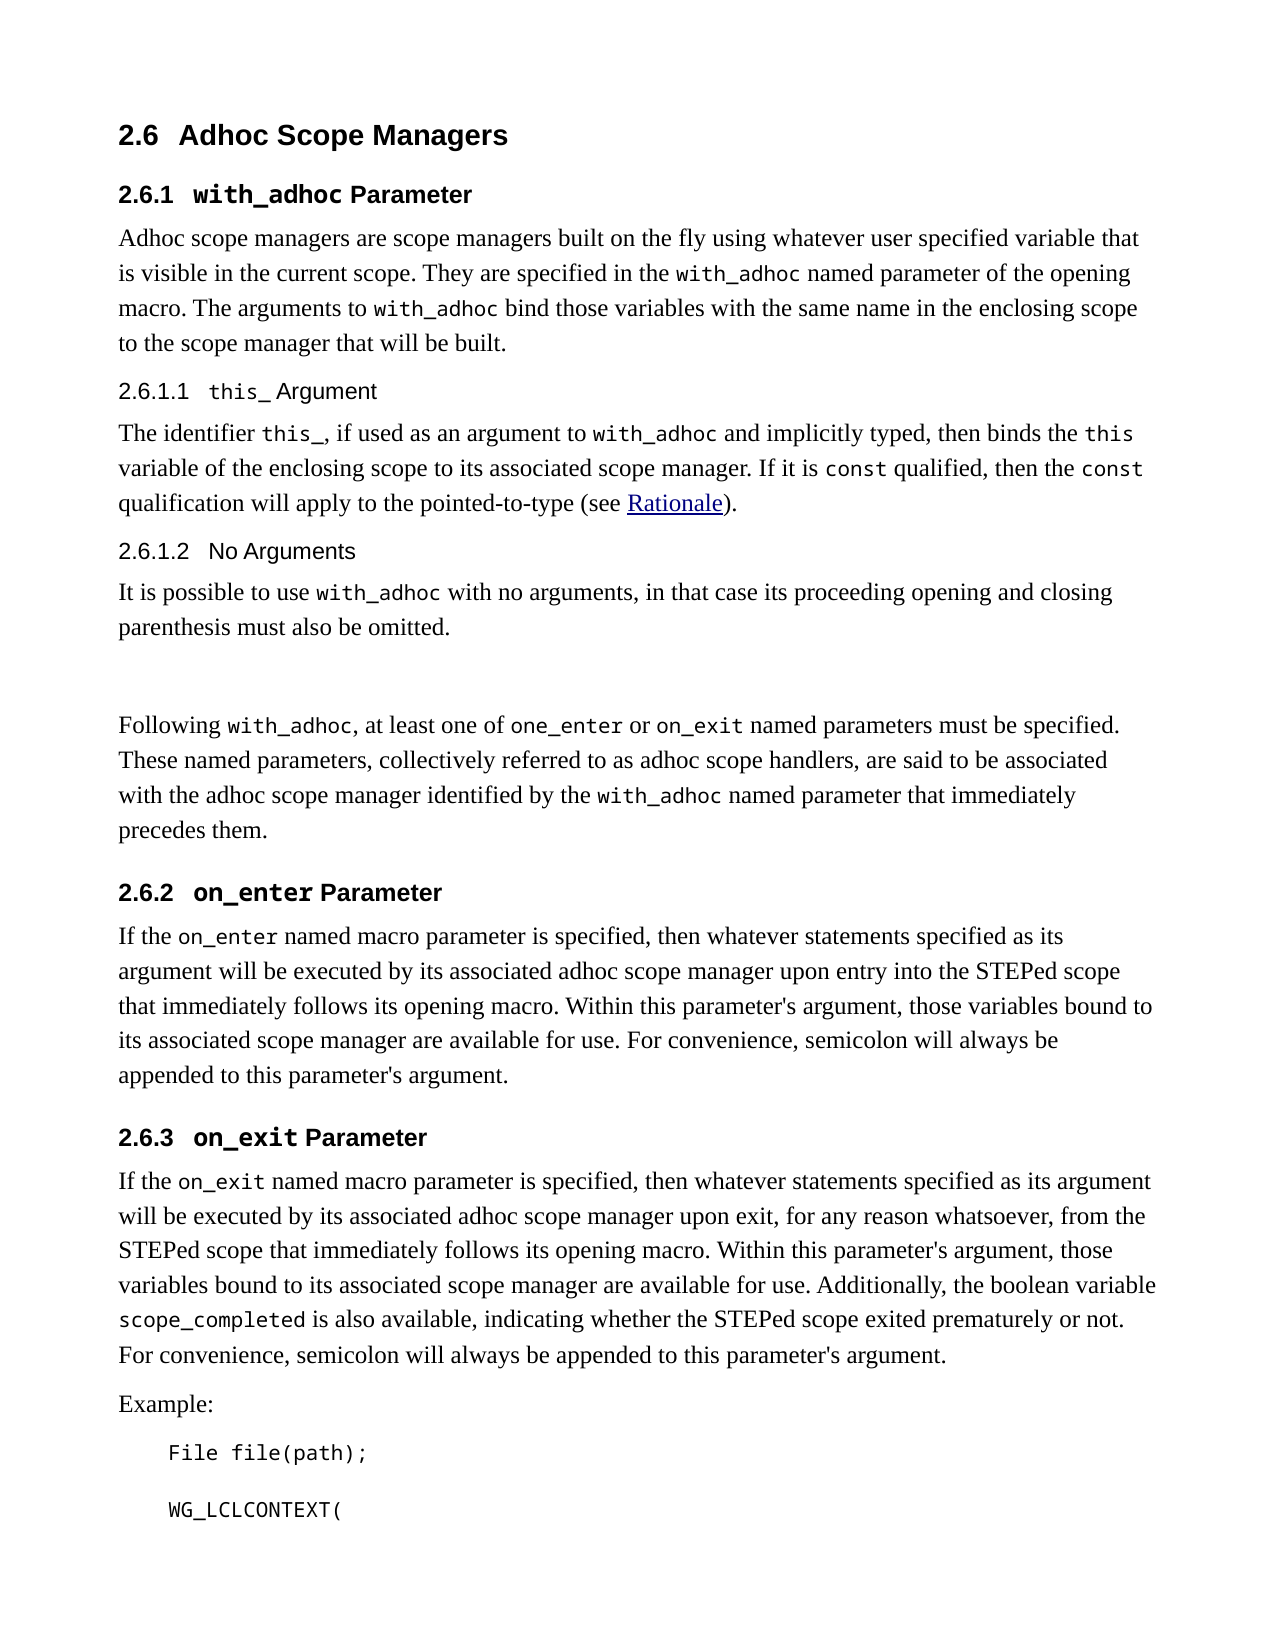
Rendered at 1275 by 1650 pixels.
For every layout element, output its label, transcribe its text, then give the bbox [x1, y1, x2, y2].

subtitle on_enter Parameter [118, 874, 1157, 909]
text Adhoc scope managers are scope managers built on the fly using whatever user specified variable that is visible in the current scope. They are specified in the with_adhoc named parameter of the opening macro. The arguments to with_adhoc bind those variables with the same name in the enclosing scope to the scope manager that will be built. [118, 223, 1157, 357]
subtitle this_ Argument [118, 377, 1157, 406]
text File file(path); WG_LCLCONTEXT( [118, 1438, 1157, 1523]
subtitle with_adhoc Parameter [118, 177, 1157, 211]
subtitle Adhoc Scope Managers [118, 118, 1157, 152]
text It is possible to use with_adhoc with no arguments, in that case its proceeding opening and closing parenthesis must also be omitted. [118, 577, 1157, 641]
text Example: [118, 1389, 1157, 1417]
text The identifier this_, if used as an argument to with_adhoc and implicitly typed, then binds the this variable of the enclosing scope to its associated scope manager. If it is const qualified, then the const qualification will apply to the pointed-to-type (see Rationale). [118, 418, 1157, 517]
text If the on_exit named macro parameter is specified, then whatever statements specified as its argument will be executed by its associated adhoc scope manager upon exit, for any reason whatsoever, from the STEPed scope that immediately follows its opening macro. Within this parameter's argument, those variables bound to its associated scope manager are available for use. Additionally, the boolean variable scope_completed is also available, indicating whether the STEPed scope exited prematurely or not. For convenience, semicolon will always be appended to this parameter's argument. [118, 1166, 1157, 1368]
subtitle No Arguments [118, 538, 1157, 564]
text Following with_adhoc, at least one of one_enter or on_exit named parameters must be specified. These named parameters, collectively referred to as adhoc scope handlers, are said to be associated with the adhoc scope manager identified by the with_adhoc named parameter that immediately precedes them. [118, 710, 1157, 844]
subtitle on_exit Parameter [118, 1119, 1157, 1153]
text If the on_enter named macro parameter is specified, then whatever statements specified as its argument will be executed by its associated adhoc scope manager upon entry into the STEPed scope that immediately follows its opening macro. Within this parameter's argument, those variables bound to its associated scope manager are available for use. For convenience, semicolon will always be appended to this parameter's argument. [118, 921, 1157, 1088]
